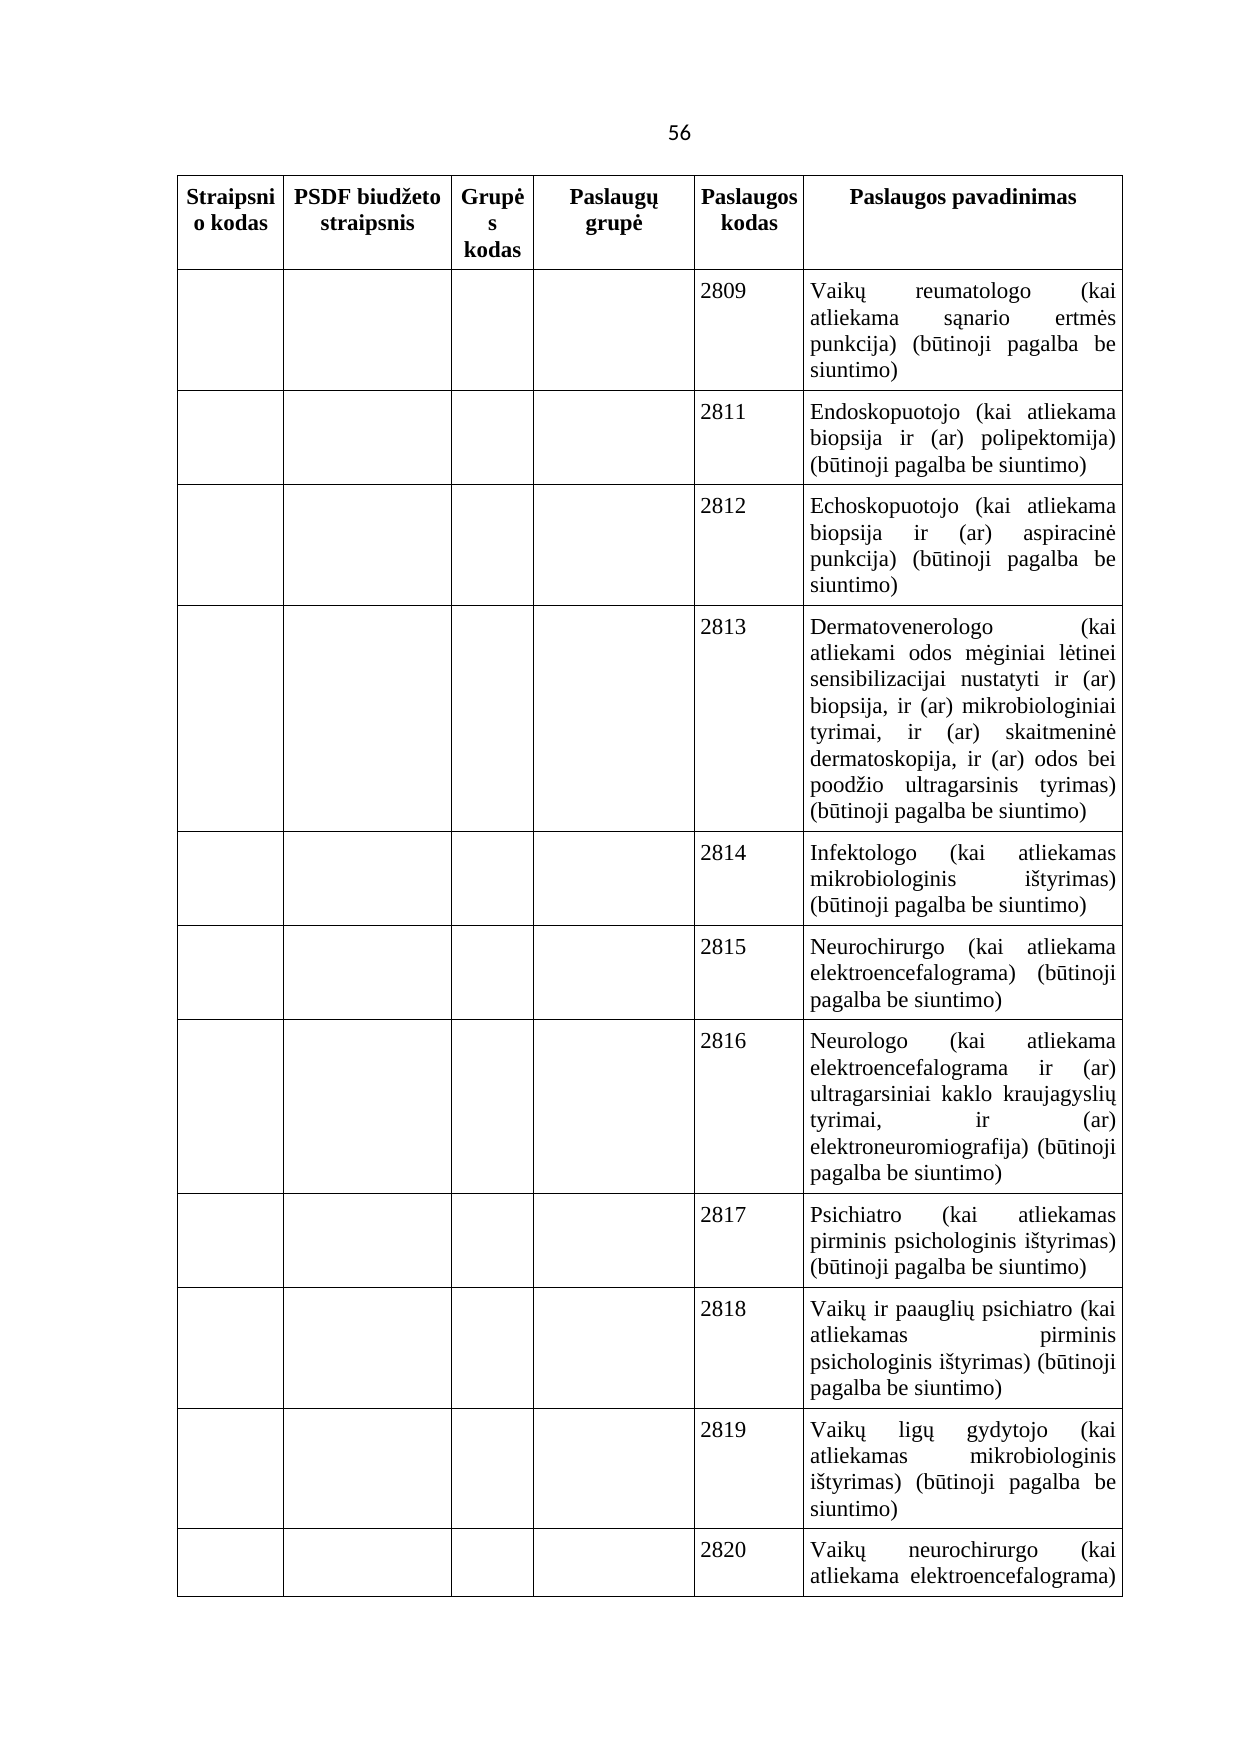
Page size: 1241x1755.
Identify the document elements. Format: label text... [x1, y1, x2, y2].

table_cell [452, 926, 533, 1019]
table_cell [178, 606, 283, 831]
table_header Paslaugos pavadinimas [804, 176, 1122, 269]
table_cell [534, 606, 694, 831]
table_cell [534, 1020, 694, 1193]
table_cell [284, 1194, 451, 1287]
table_cell [452, 485, 533, 605]
table_cell [452, 606, 533, 831]
table_cell [534, 1529, 694, 1596]
table_cell [178, 926, 283, 1019]
table_cell Vaikų neurochirurgo (kai atliekama elektroencefalograma) [804, 1529, 1122, 1596]
table_cell [284, 606, 451, 831]
table_cell 2820 [695, 1529, 803, 1596]
table_cell Echoskopuotojo (kai atliekama biopsija ir (ar) aspiracinė punkcija) (būtinoji pagalba be siuntimo) [804, 485, 1122, 605]
table_cell Vaikų reumatologo (kai atliekama sąnario ertmės punkcija) (būtinoji pagalba be siuntimo) [804, 270, 1122, 390]
table_cell 2815 [695, 926, 803, 1019]
table_cell [284, 1529, 451, 1596]
table_cell [534, 391, 694, 484]
table_cell 2817 [695, 1194, 803, 1287]
table_cell [178, 391, 283, 484]
table_cell [452, 1288, 533, 1407]
table_cell 2812 [695, 485, 803, 605]
table_cell [178, 1194, 283, 1287]
table_cell Neurologo (kai atliekama elektroencefalograma ir (ar) ultragarsiniai kaklo kraujagyslių tyrimai, ir (ar) elektroneuromiografija) (būtinoji pagalba be siuntimo) [804, 1020, 1122, 1193]
table_cell [534, 926, 694, 1019]
table_cell Endoskopuotojo (kai atliekama biopsija ir (ar) polipektomija) (būtinoji pagalba be siuntimo) [804, 391, 1122, 484]
table_cell [534, 832, 694, 925]
table_cell [452, 1194, 533, 1287]
table_cell [178, 485, 283, 605]
table_cell [178, 270, 283, 390]
table_cell 2809 [695, 270, 803, 390]
table_cell [178, 1288, 283, 1407]
table_cell [178, 1409, 283, 1528]
table_cell Infektologo (kai atliekamas mikrobiologinis ištyrimas) (būtinoji pagalba be siuntimo) [804, 832, 1122, 925]
table_header Grupės kodas [452, 176, 533, 269]
table_cell 2814 [695, 832, 803, 925]
table_cell 2816 [695, 1020, 803, 1193]
table_cell [452, 270, 533, 390]
table_cell [534, 485, 694, 605]
table_cell [284, 832, 451, 925]
table_cell Vaikų ir paauglių psichiatro (kai atliekamas pirminis psichologinis ištyrimas) (būtinoji pagalba be siuntimo) [804, 1288, 1122, 1407]
table_cell [178, 1020, 283, 1193]
table_cell [178, 832, 283, 925]
table_cell 2813 [695, 606, 803, 831]
table_cell [534, 1288, 694, 1407]
table_cell 2818 [695, 1288, 803, 1407]
table_header PSDF biudžeto straipsnis [284, 176, 451, 269]
table_header Straipsnio kodas [178, 176, 283, 269]
table_cell Psichiatro (kai atliekamas pirminis psichologinis ištyrimas) (būtinoji pagalba be siuntimo) [804, 1194, 1122, 1287]
table_cell [452, 1020, 533, 1193]
table_cell [284, 1020, 451, 1193]
table_cell [452, 1529, 533, 1596]
table_cell Dermatovenerologo (kai atliekami odos mėginiai lėtinei sensibilizacijai nustatyti ir (ar) biopsija, ir (ar) mikrobiologiniai tyrimai, ir (ar) skaitmeninė dermatoskopija, ir (ar) odos bei poodžio ultragarsinis tyrimas) (būtinoji pagalba be siuntimo) [804, 606, 1122, 831]
table_header Paslaugų grupė [534, 176, 694, 269]
table_cell [284, 485, 451, 605]
table_cell [284, 391, 451, 484]
table_cell 2819 [695, 1409, 803, 1528]
table_cell [284, 270, 451, 390]
table_cell [452, 391, 533, 484]
table_cell 2811 [695, 391, 803, 484]
table_cell [534, 1194, 694, 1287]
table_cell [178, 1529, 283, 1596]
table_cell [284, 1409, 451, 1528]
table_cell Vaikų ligų gydytojo (kai atliekamas mikrobiologinis ištyrimas) (būtinoji pagalba be siuntimo) [804, 1409, 1122, 1528]
table_header Paslaugos kodas [695, 176, 803, 269]
table_cell [452, 1409, 533, 1528]
table_cell [452, 832, 533, 925]
table_cell [284, 1288, 451, 1407]
table_cell Neurochirurgo (kai atliekama elektroencefalograma) (būtinoji pagalba be siuntimo) [804, 926, 1122, 1019]
table_cell [284, 926, 451, 1019]
table_cell [534, 1409, 694, 1528]
table_cell [534, 270, 694, 390]
